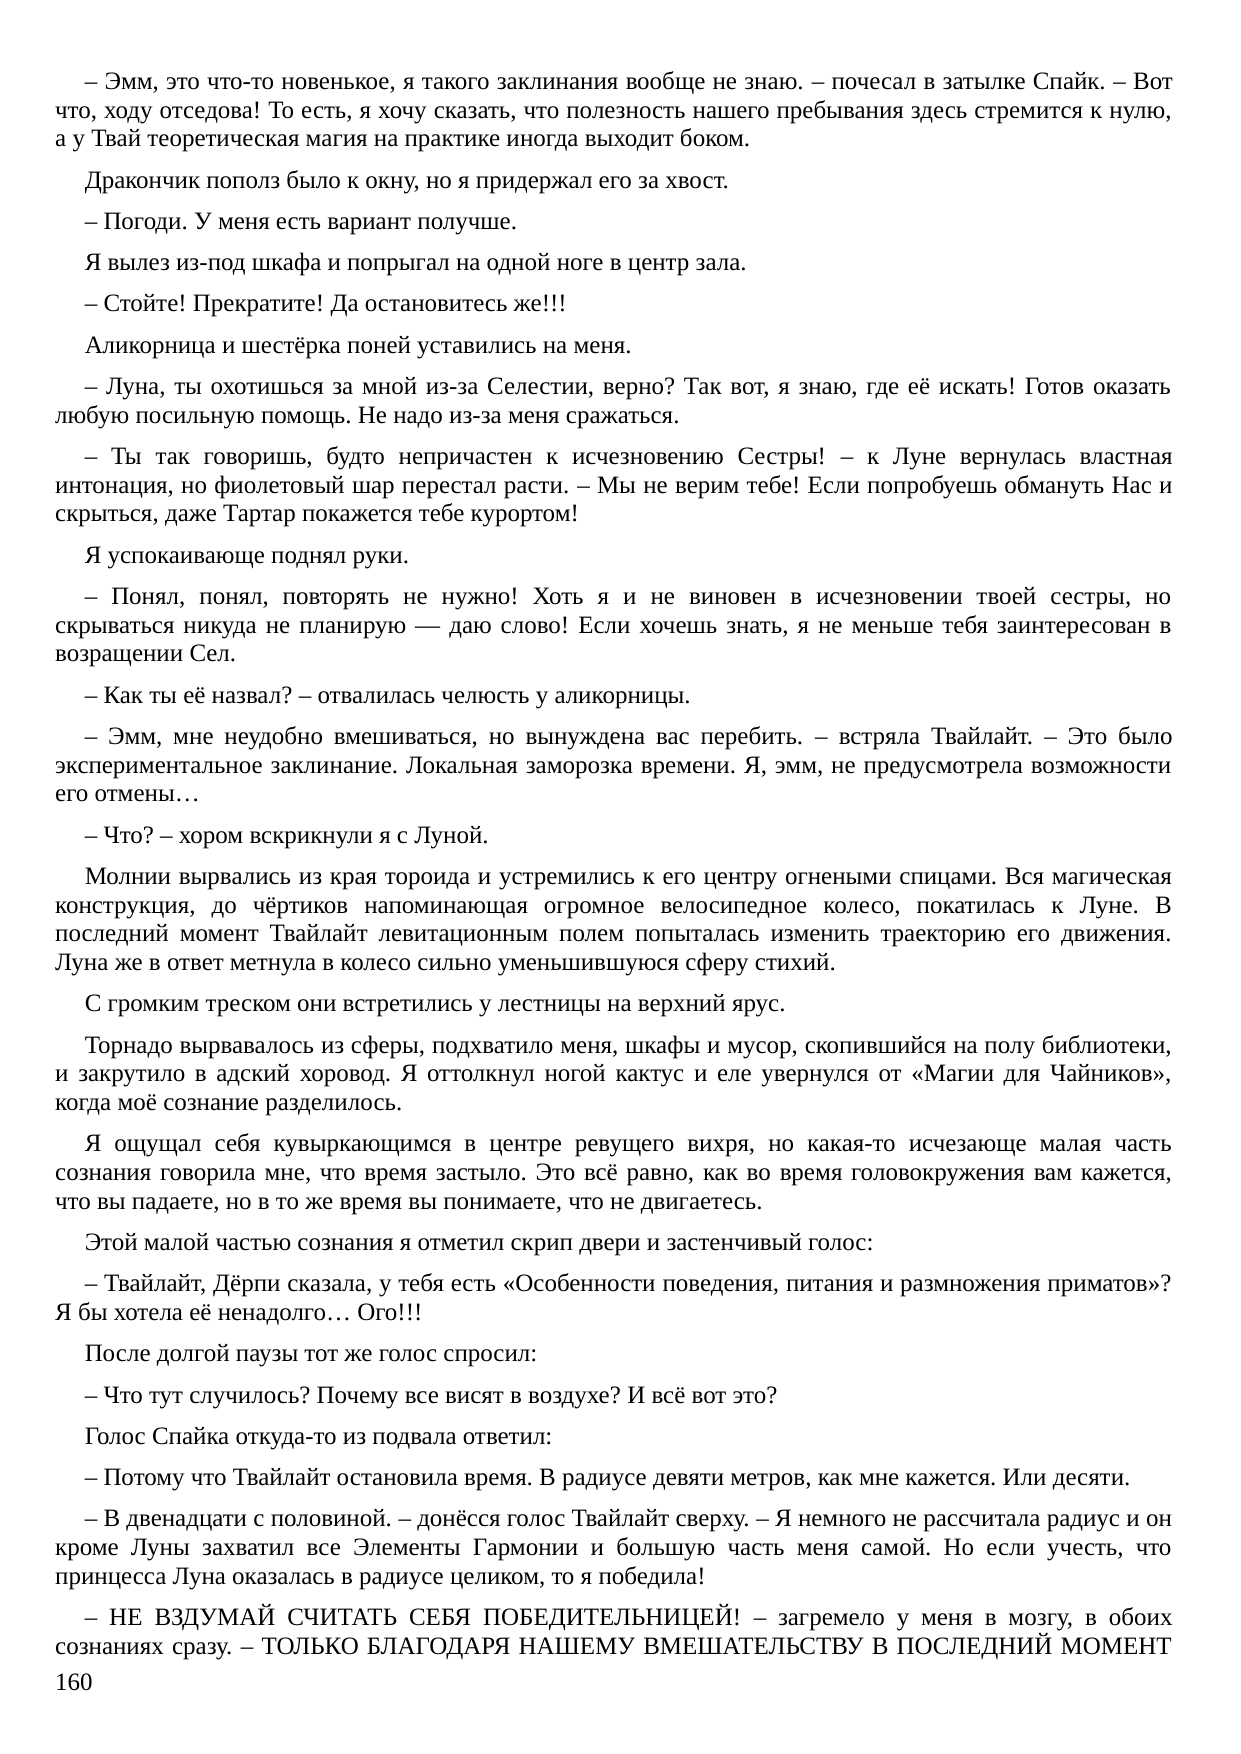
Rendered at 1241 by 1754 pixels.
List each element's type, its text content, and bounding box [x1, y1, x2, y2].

text – Стойте! Прекратите! Да остановитесь же!!! [55, 288, 1173, 317]
text – Твайлайт, Дёрпи сказала, у тебя есть «Особенности поведения, питания и размножения приматов»? Я бы хотела её ненадолго… Ого!!! [55, 1268, 1173, 1326]
text – Как ты её назвал? – отвалилась челюсть у аликорницы. [55, 680, 1173, 708]
text – Эмм, это что-то новенькое, я такого заклинания вообще не знаю. – почесал в затылке Спайк. – Вот что, ходу отседова! То есть, я хочу сказать, что полезность нашего пребывания здесь стремится к нулю, а у Твай теоретическая магия на практике иногда выходит боком. [55, 66, 1173, 152]
text – Потому что Твайлайт остановила время. В радиусе девяти метров, как мне кажется. Или десяти. [55, 1462, 1173, 1491]
text – В двенадцати с половиной. – донёсся голос Твайлайт сверху. – Я немного не рассчитала радиус и он кроме Луны захватил все Элементы Гармонии и большую часть меня самой. Но если учесть, что принцесса Луна оказалась в радиусе целиком, то я победила! [55, 1503, 1173, 1590]
text Молнии вырвались из края тороида и устремились к его центру огнеными спицами. Вся магическая конструкция, до чёртиков напоминающая огромное велосипедное колесо, покатилась к Луне. В последний момент Твайлайт левитационным полем попыталась изменить траекторию его движения. Луна же в ответ метнула в колесо сильно уменьшившуюся сферу стихий. [55, 861, 1173, 976]
text – Понял, понял, повторять не нужно! Хоть я и не виновен в исчезновении твоей сестры, но скрываться никуда не планирую — даю слово! Если хочешь знать, я не меньше тебя заинтересован в возращении Сел. [55, 581, 1173, 667]
text – НЕ ВЗДУМАЙ СЧИТАТЬ СЕБЯ ПОБЕДИТЕЛЬНИЦЕЙ! – загремело у меня в мозгу, в обоих сознаниях сразу. – ТОЛЬКО БЛАГОДАРЯ НАШЕМУ ВМЕШАТЕЛЬСТВУ В ПОСЛЕДНИЙ МОМЕНТ [55, 1602, 1173, 1660]
text – Ты так говоришь, будто непричастен к исчезновению Сестры! – к Луне вернулась властная интонация, но фиолетовый шар перестал расти. – Мы не верим тебе! Если попробуешь обмануть Нас и скрыться, даже Тартар покажется тебе курортом! [55, 441, 1173, 527]
text Этой малой частью сознания я отметил скрип двери и застенчивый голос: [55, 1227, 1173, 1256]
text Я вылез из-под шкафа и попрыгал на одной ноге в центр зала. [55, 247, 1173, 276]
text Я ощущал себя кувыркающимся в центре ревущего вихря, но какая-то исчезающе малая часть сознания говорила мне, что время застыло. Это всё равно, как во время головокружения вам кажется, что вы падаете, но в то же время вы понимаете, что не двигаетесь. [55, 1128, 1173, 1215]
text – Что? – хором вскрикнули я с Луной. [55, 820, 1173, 848]
text – Погоди. У меня есть вариант получше. [55, 206, 1173, 235]
text С громким треском они встретились у лестницы на верхний ярус. [55, 988, 1173, 1017]
text Голос Спайка откуда-то из подвала ответил: [55, 1421, 1173, 1450]
text – Эмм, мне неудобно вмешиваться, но вынуждена вас перебить. – встряла Твайлайт. – Это было экспериментальное заклинание. Локальная заморозка времени. Я, эмм, не предусмотрела возможности его отмены… [55, 721, 1173, 807]
text Аликорница и шестёрка поней уставились на меня. [55, 330, 1173, 358]
text После долгой паузы тот же голос спросил: [55, 1338, 1173, 1367]
text – Что тут случилось? Почему все висят в воздухе? И всё вот это? [55, 1380, 1173, 1408]
text Торнадо вырвавалось из сферы, подхватило меня, шкафы и мусор, скопившийся на полу библиотеки, и закрутило в адский хоровод. Я оттолкнул ногой кактус и еле увернулся от «Магии для Чайников», когда моё сознание разделилось. [55, 1030, 1173, 1116]
text Я успокаивающе поднял руки. [55, 540, 1173, 568]
text – Луна, ты охотишься за мной из-за Селестии, верно? Так вот, я знаю, где её искать! Готов оказать любую посильную помощь. Не надо из-за меня сражаться. [55, 371, 1173, 428]
text Дракончик пополз было к окну, но я придержал его за хвост. [55, 165, 1173, 193]
